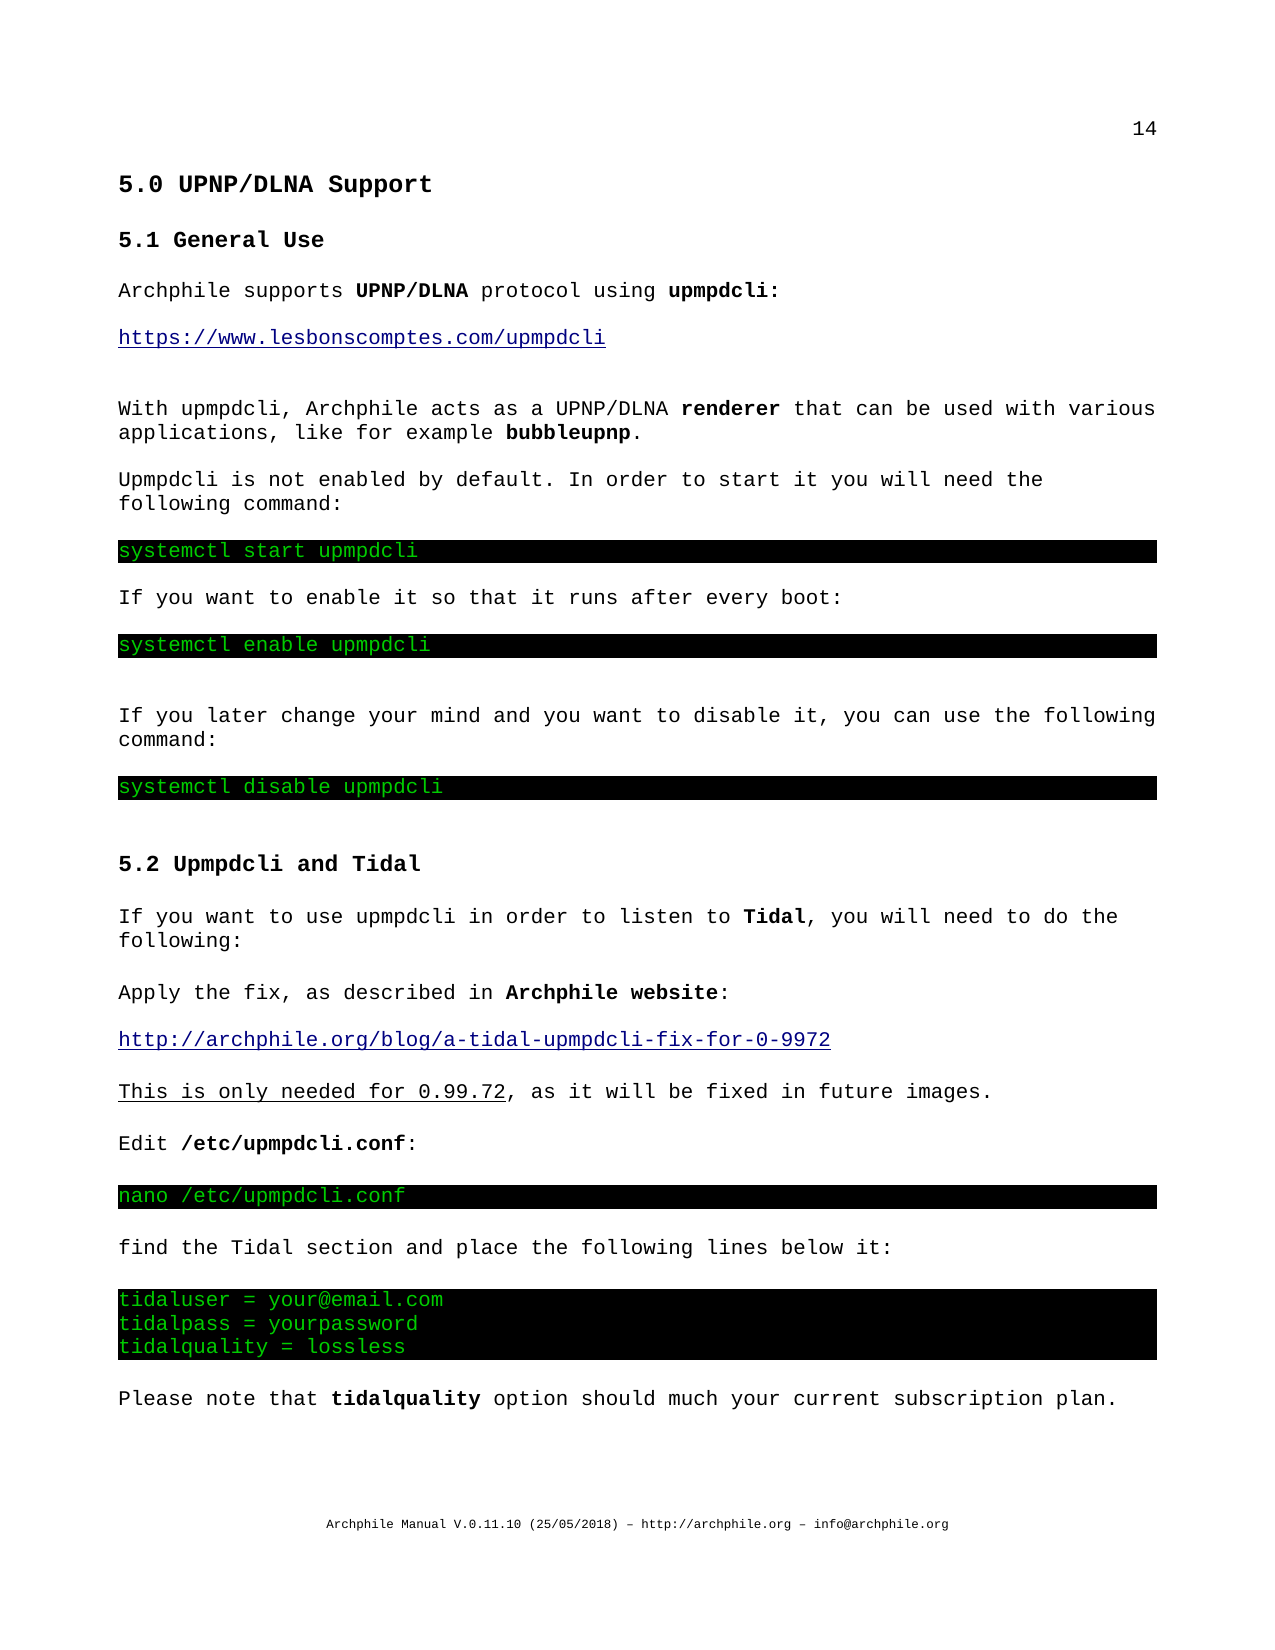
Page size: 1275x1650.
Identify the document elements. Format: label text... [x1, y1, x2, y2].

text 5.2 Upmpdcli and Tidal [118, 852, 1157, 878]
text With upmpdcli, Archphile acts as a UPNP/DLNA renderer that can be used with various applications, like for example bubbleupnp. [118, 398, 1157, 445]
text nano /etc/upmpdcli.conf [118, 1185, 1157, 1209]
text 5.0 UPNP/DLNA Support [118, 171, 1157, 199]
text 5.1 General Use [118, 228, 1157, 254]
text systemctl start upmpdcli [118, 540, 1157, 563]
text If you want to enable it so that it runs after every boot: [118, 587, 1157, 611]
text find the Tidal section and place the following lines below it: [118, 1237, 1157, 1261]
text Archphile supports UPNP/DLNA protocol using upmpdcli: [118, 280, 1157, 303]
text Upmpdcli is not enabled by default. In order to start it you will need the following command: [118, 469, 1157, 516]
text systemctl disable upmpdcli [118, 776, 1157, 800]
text This is only needed for 0.99.72, as it will be fixed in future images. [118, 1081, 1157, 1105]
text https://www.lesbonscomptes.com/upmpdcli [118, 327, 1157, 351]
text If you later change your mind and you want to disable it, you can use the following command: [118, 705, 1157, 753]
text Apply the fix, as described in Archphile website: [118, 982, 1157, 1006]
text Edit /etc/upmpdcli.conf: [118, 1133, 1157, 1157]
text http://archphile.org/blog/a-tidal-upmpdcli-fix-for-0-9972 [118, 1029, 1157, 1053]
text systemctl enable upmpdcli [118, 634, 1157, 658]
text tidaluser = your@email.com tidalpass = yourpassword tidalquality = lossless [118, 1289, 1157, 1360]
text Please note that tidalquality option should much your current subscription plan. [118, 1388, 1157, 1412]
text If you want to use upmpdcli in order to listen to Tidal, you will need to do the following: [118, 906, 1157, 953]
